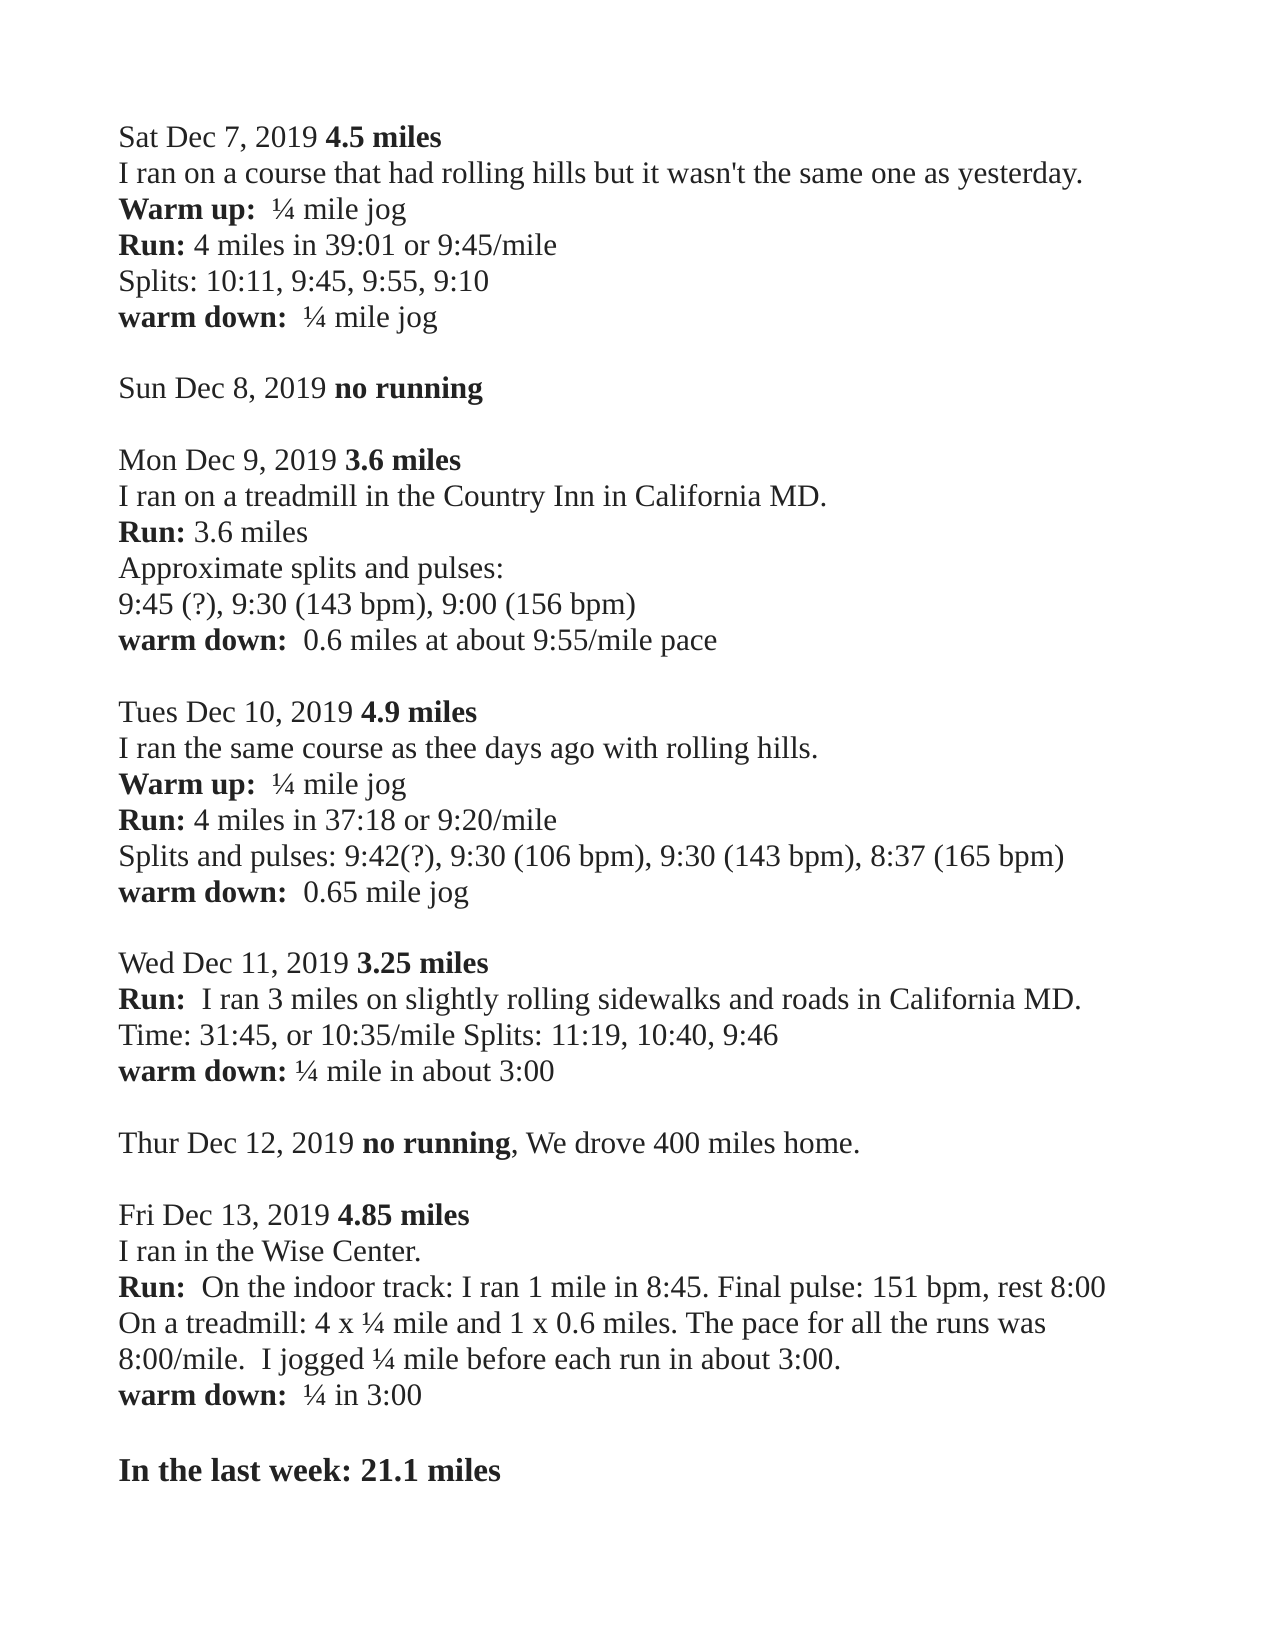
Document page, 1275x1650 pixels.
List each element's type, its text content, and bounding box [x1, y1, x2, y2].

text I ran the same course as thee days ago with rolling hills. [118, 729, 1161, 765]
text I ran on a treadmill in the Country Inn in California MD. [118, 477, 1161, 513]
text warm down: ¼ in 3:00 [118, 1376, 1161, 1412]
text warm down: 0.65 mile jog [118, 873, 1161, 909]
text warm down: ¼ mile jog [118, 298, 1161, 334]
text Mon Dec 9, 2019 3.6 miles [118, 442, 1161, 477]
text Run: On the indoor track: I ran 1 mile in 8:45. Final pulse: 151 bpm, rest 8:00 [118, 1268, 1161, 1304]
text Run: 3.6 miles [118, 513, 1161, 549]
text Warm up: ¼ mile jog [118, 765, 1161, 801]
text warm down: 0.6 miles at about 9:55/mile pace [118, 621, 1161, 657]
text 9:45 (?), 9:30 (143 bpm), 9:00 (156 bpm) [118, 585, 1161, 621]
text On a treadmill: 4 x ¼ mile and 1 x 0.6 miles. The pace for all the runs was 8:00/mile. I jogged ¼ mile before each run in about 3:00. [118, 1304, 1161, 1376]
text In the last week: 21.1 miles [118, 1450, 1161, 1488]
text Sat Dec 7, 2019 4.5 miles [118, 118, 1161, 154]
text Run: 4 miles in 39:01 or 9:45/mile [118, 226, 1161, 262]
text Sun Dec 8, 2019 no running [118, 370, 1161, 406]
text Splits and pulses: 9:42(?), 9:30 (106 bpm), 9:30 (143 bpm), 8:37 (165 bpm) [118, 837, 1161, 873]
text Run: 4 miles in 37:18 or 9:20/mile [118, 801, 1161, 837]
text Tues Dec 10, 2019 4.9 miles [118, 693, 1161, 729]
text Approximate splits and pulses: [118, 549, 1161, 585]
text Fri Dec 13, 2019 4.85 miles [118, 1196, 1161, 1232]
text I ran in the Wise Center. [118, 1232, 1161, 1268]
text warm down: ¼ mile in about 3:00 [118, 1052, 1161, 1088]
text Run: I ran 3 miles on slightly rolling sidewalks and roads in California MD. [118, 981, 1161, 1017]
text Thur Dec 12, 2019 no running, We drove 400 miles home. [118, 1124, 1161, 1160]
text Warm up: ¼ mile jog [118, 190, 1161, 226]
text I ran on a course that had rolling hills but it wasn't the same one as yesterday. [118, 154, 1161, 190]
text Wed Dec 11, 2019 3.25 miles [118, 945, 1161, 981]
text Time: 31:45, or 10:35/mile Splits: 11:19, 10:40, 9:46 [118, 1017, 1161, 1052]
text Splits: 10:11, 9:45, 9:55, 9:10 [118, 262, 1161, 298]
